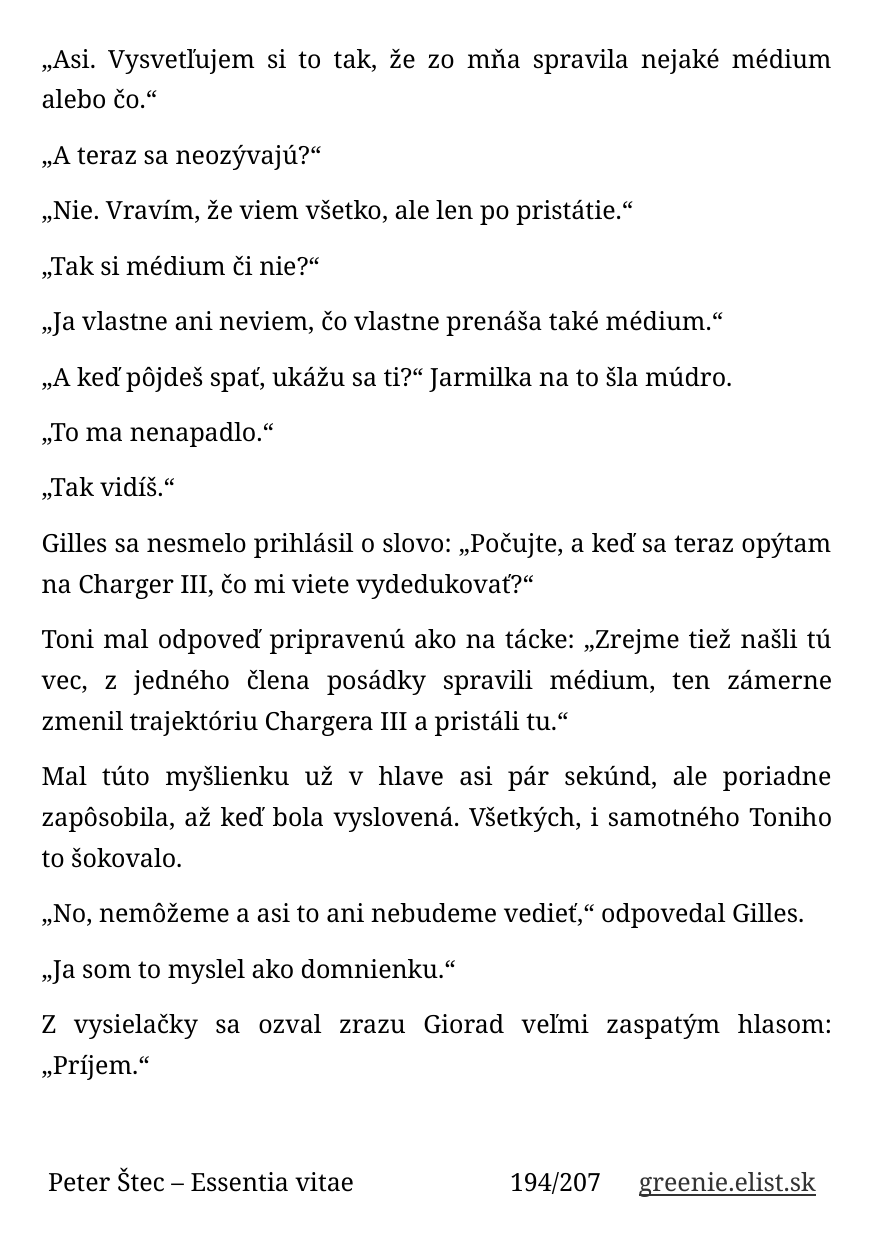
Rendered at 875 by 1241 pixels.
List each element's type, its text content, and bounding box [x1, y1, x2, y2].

text „A teraz sa neozývajú?“ [41, 138, 833, 172]
text „No, nemôžeme a asi to ani nebudeme vedieť,“ odpovedal Gilles. [41, 896, 833, 930]
text „Nie. Vravím, že viem všetko, ale len po pristátie.“ [41, 193, 833, 227]
text „To ma nenapadlo.“ [41, 415, 833, 449]
text Mal túto myšlienku už v hlave asi pár sekúnd, ale poriadne zapôsobila, až keď bola vyslovená. Všetkých, i samotného Toniho to šokovalo. [41, 759, 833, 874]
text „Ja vlastne ani neviem, čo vlastne prenáša také médium.“ [41, 304, 833, 338]
text Gilles sa nesmelo prihlásil o slovo: „Počujte, a keď sa teraz opýtam na Charger III, čo mi viete vydedukovať?“ [41, 526, 833, 600]
text Z vysielačky sa ozval zrazu Giorad veľmi zaspatým hlasom: „Príjem.“ [41, 1007, 833, 1082]
text „Ja som to myslel ako domnienku.“ [41, 951, 833, 985]
text „Tak si médium či nie?“ [41, 248, 833, 282]
text „Tak vidíš.“ [41, 470, 833, 504]
text „Asi. Vysvetľujem si to tak, že zo mňa spravila nejaké médium alebo čo.“ [41, 41, 833, 116]
text Toni mal odpoveď pripravenú ako na tácke: „Zrejme tiež našli tú vec, z jedného člena posádky spravili médium, ten zámerne zmenil trajektóriu Chargera III a pristáli tu.“ [41, 622, 833, 737]
text „A keď pôjdeš spať, ukážu sa ti?“ Jarmilka na to šla múdro. [41, 359, 833, 393]
